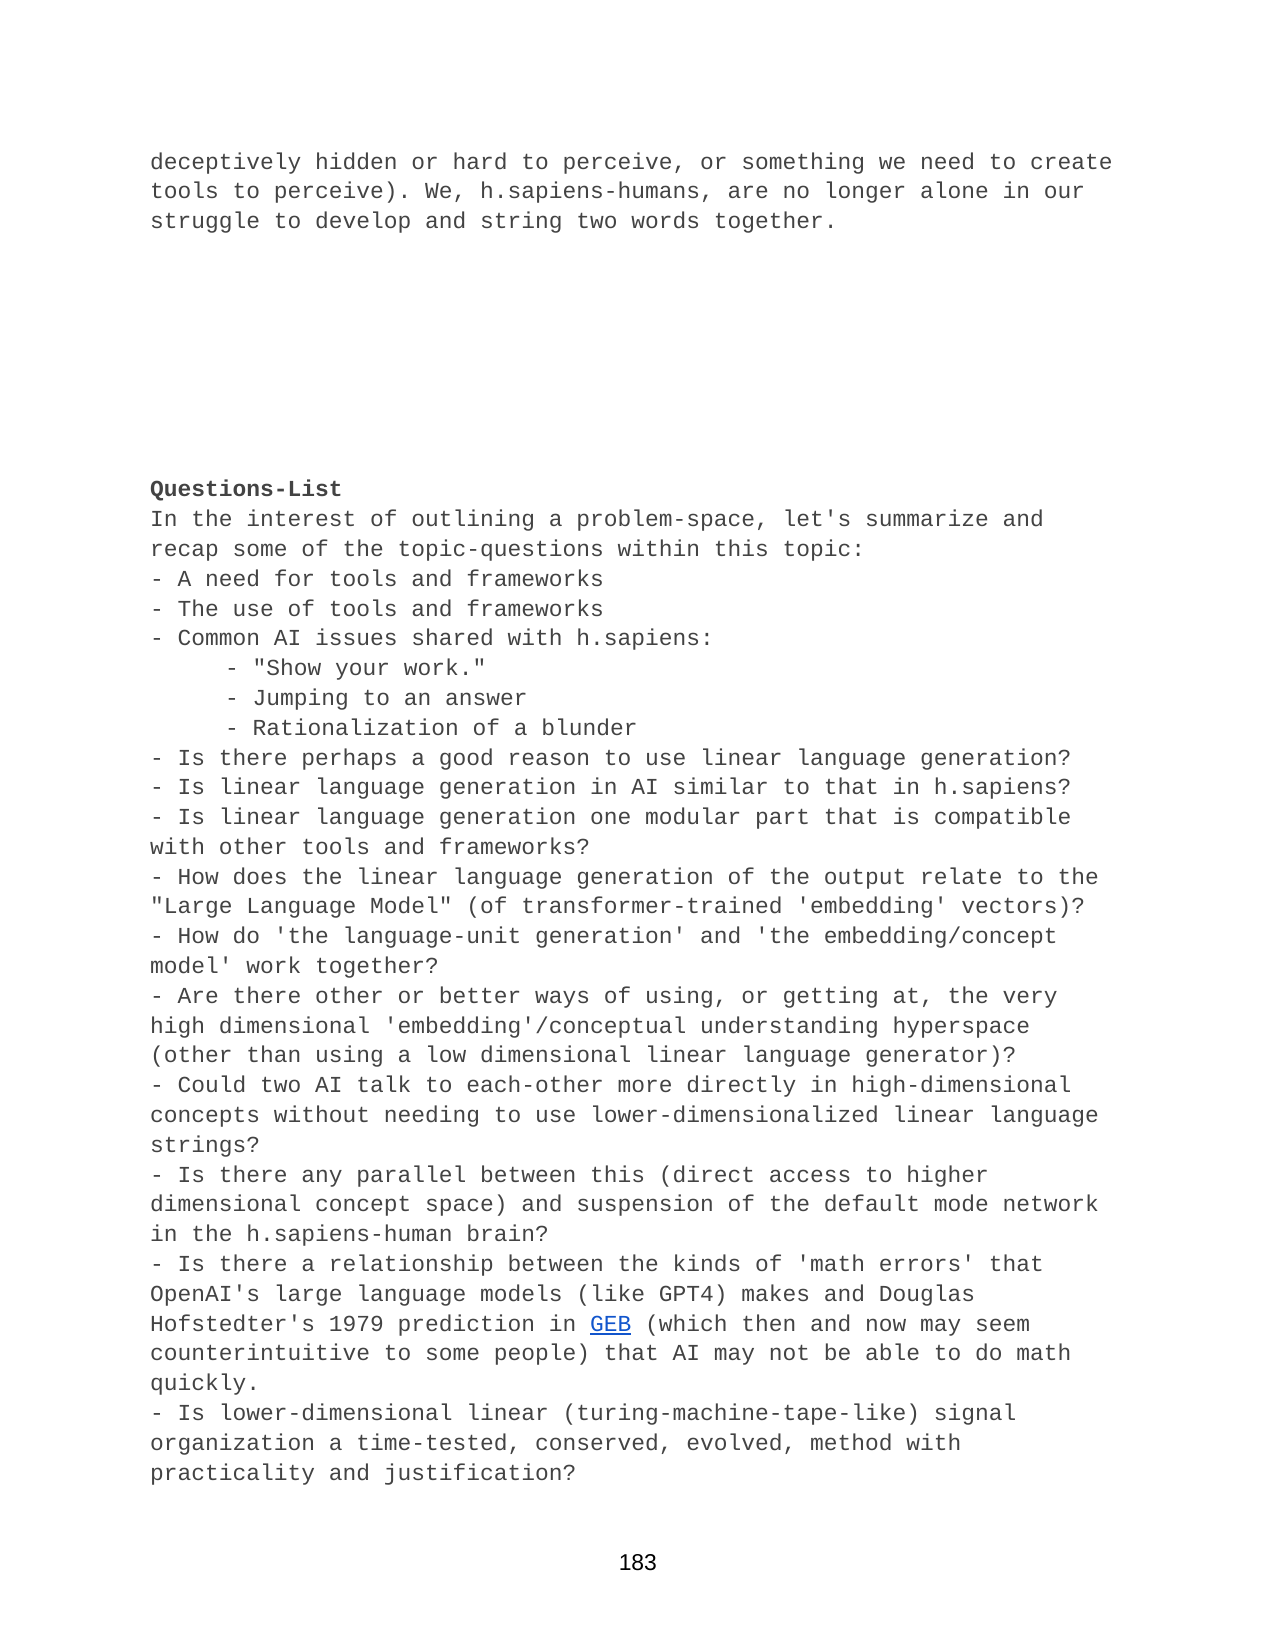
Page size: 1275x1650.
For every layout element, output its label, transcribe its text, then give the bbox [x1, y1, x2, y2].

text - Is there perhaps a good reason to use linear language generation? [150, 746, 1125, 772]
text - How do 'the language-unit generation' and 'the embedding/concept model' work together? [150, 924, 1125, 980]
text In the interest of outlining a problem-space, let's summarize and recap some of the topic-questions within this topic: [150, 507, 1125, 563]
text - Common AI issues shared with h.sapiens: [150, 627, 1125, 653]
text - Is lower-dimensional linear (turing-machine-tape-like) signal organization a time-tested, conserved, evolved, method with practicality and justification? [150, 1401, 1125, 1487]
text - Rationalization of a blunder [150, 716, 1125, 742]
text - Is there any parallel between this (direct access to higher dimensional concept space) and suspension of the default mode network in the h.sapiens-human brain? [150, 1163, 1125, 1248]
text - How does the linear language generation of the output relate to the "Large Language Model" (of transformer-trained 'embedding' vectors)? [150, 865, 1125, 921]
text - Could two AI talk to each-other more directly in high-dimensional concepts without needing to use lower-dimensionalized linear language strings? [150, 1073, 1125, 1159]
text - Are there other or better ways of using, or getting at, the very high dimensional 'embedding'/conceptual understanding hyperspace (other than using a low dimensional linear language generator)? [150, 984, 1125, 1070]
text - "Show your work." [150, 656, 1125, 682]
text - Is there a relationship between the kinds of 'math errors' that OpenAI's large language models (like GPT4) makes and Douglas Hofstedter's 1979 prediction in GEB (which then and now may seem counterintuitive to some people) that AI may not be able to do math quickly. [150, 1252, 1125, 1397]
text - Jumping to an answer [150, 686, 1125, 712]
text Questions-List [150, 478, 1125, 504]
text - Is linear language generation in AI similar to that in h.sapiens? [150, 776, 1125, 802]
text - The use of tools and frameworks [150, 597, 1125, 623]
text - Is linear language generation one modular part that is compatible with other tools and frameworks? [150, 805, 1125, 861]
text deceptively hidden or hard to perceive, or something we need to create tools to perceive). We, h.sapiens-humans, are no longer alone in our struggle to develop and string two words together. [150, 150, 1125, 236]
text - A need for tools and frameworks [150, 567, 1125, 593]
